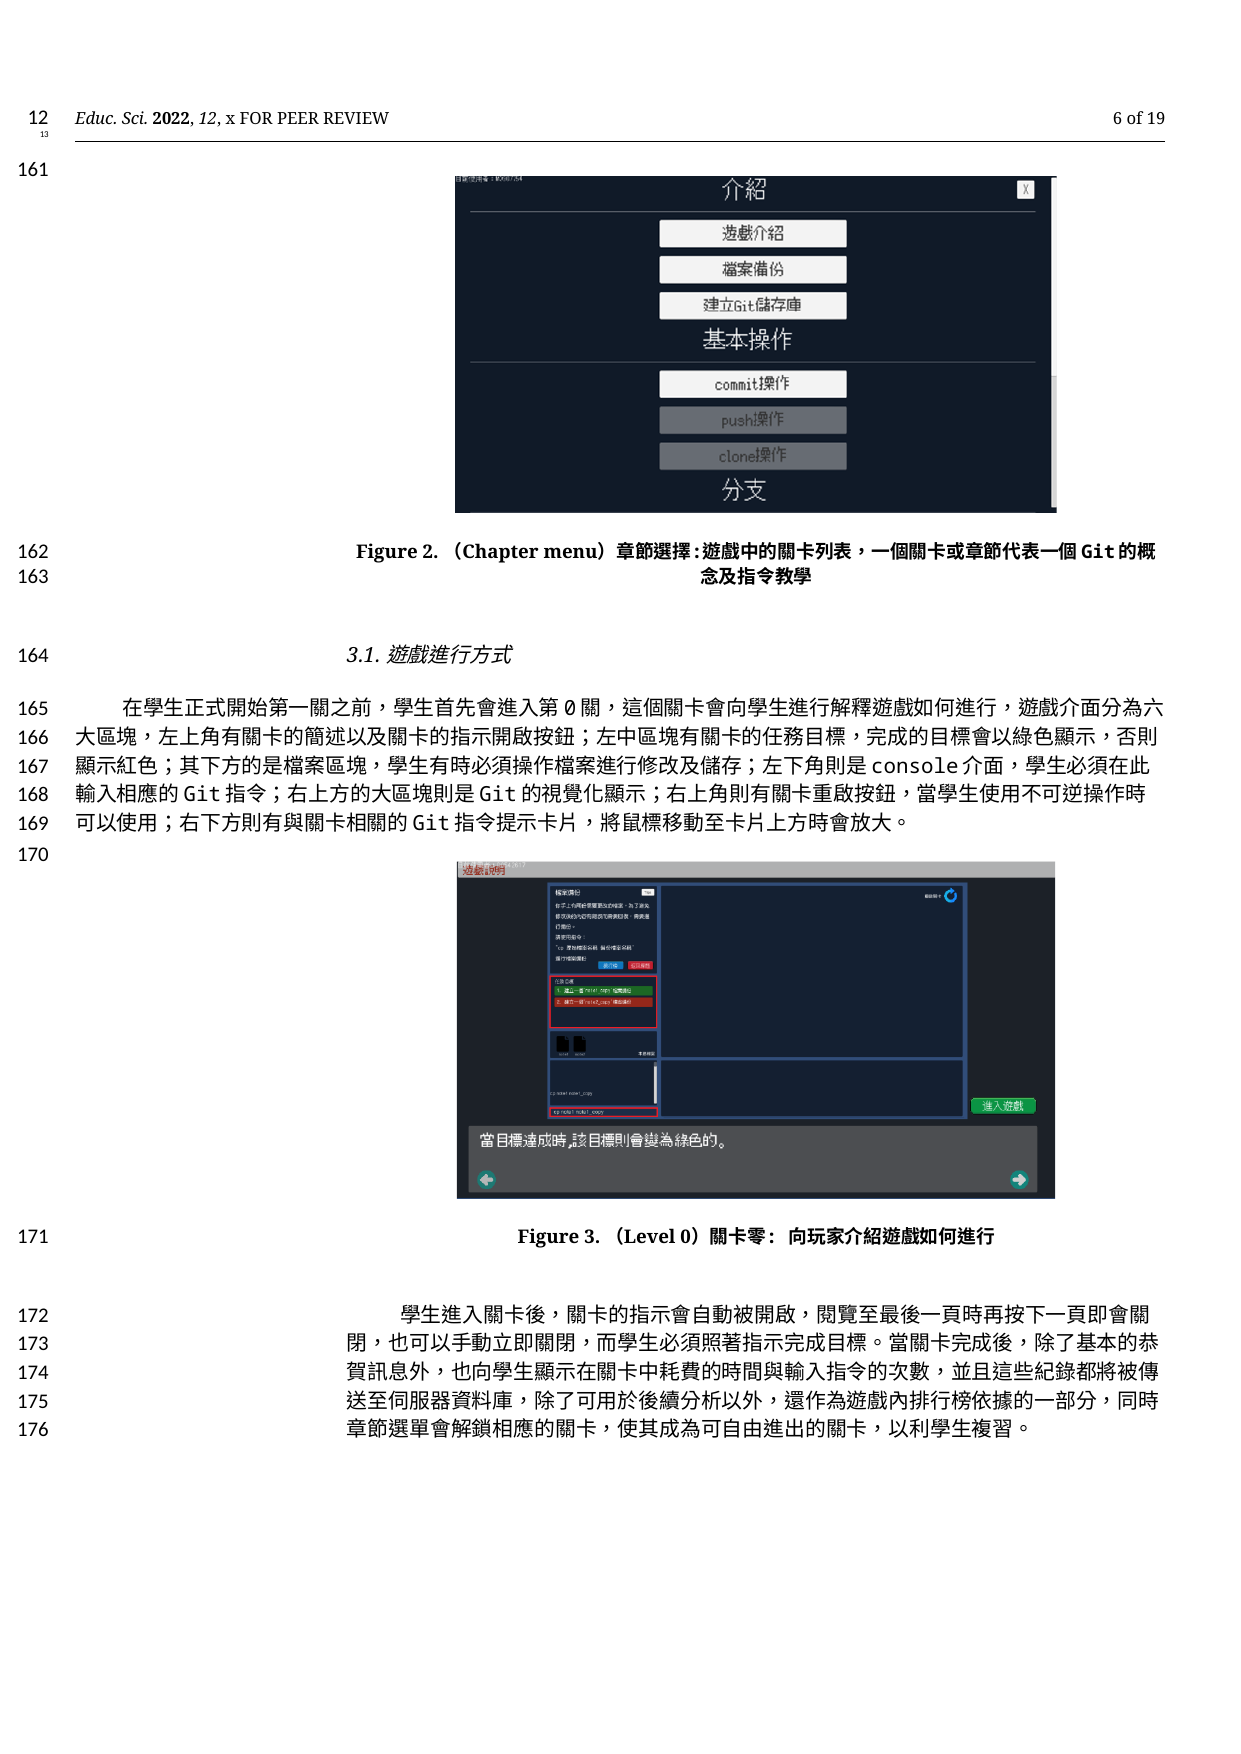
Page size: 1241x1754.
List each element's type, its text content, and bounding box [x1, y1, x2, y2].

subtitle 學生進入關卡後，關卡的指示會自動被開啟，閱覽至最後一頁時再按下一頁即會關閉，也可以手動立即關閉，而學生必須照著指示完成目標。當關卡完成後，除了基本的恭賀訊息外，也向學生顯示在關卡中耗費的時間與輸入指令的次數，並且這些紀錄都將被傳送至伺服器資料庫，除了可用於後續分析以外，還作為遊戲內排行榜依據的一部分，同時章節選單會解鎖相應的關卡，使其成為可自由進出的關卡，以利學生複習。 [347, 1299, 1165, 1443]
subtitle 在學生正式開始第一關之前，學生首先會進入第0關，這個關卡會向學生進行解釋遊戲如何進行，遊戲介面分為六大區塊，左上角有關卡的簡述以及關卡的指示開啟按鈕；左中區塊有關卡的任務目標，完成的目標會以綠色顯示，否則顯示紅色；其下方的是檔案區塊，學生有時必須操作檔案進行修改及儲存；左下角則是console介面，學生必須在此輸入相應的Git指令；右上方的大區塊則是Git的視覺化顯示；右上角則有關卡重啟按鈕，當學生使用不可逆操作時可以使用；右下方則有與關卡相關的Git指令提示卡片，將鼠標移動至卡片上方時會放大。 [75, 693, 1165, 837]
subtitle 3.1. 遊戲進行方式 [347, 639, 1165, 668]
text Figure 2. （Chapter menu）章節選擇:遊戲中的關卡列表，一個關卡或章節代表一個Git的概念及指令教學 [347, 537, 1165, 589]
text Figure 3. （Level 0）關卡零: 向玩家介紹遊戲如何進行 [347, 1223, 1165, 1249]
